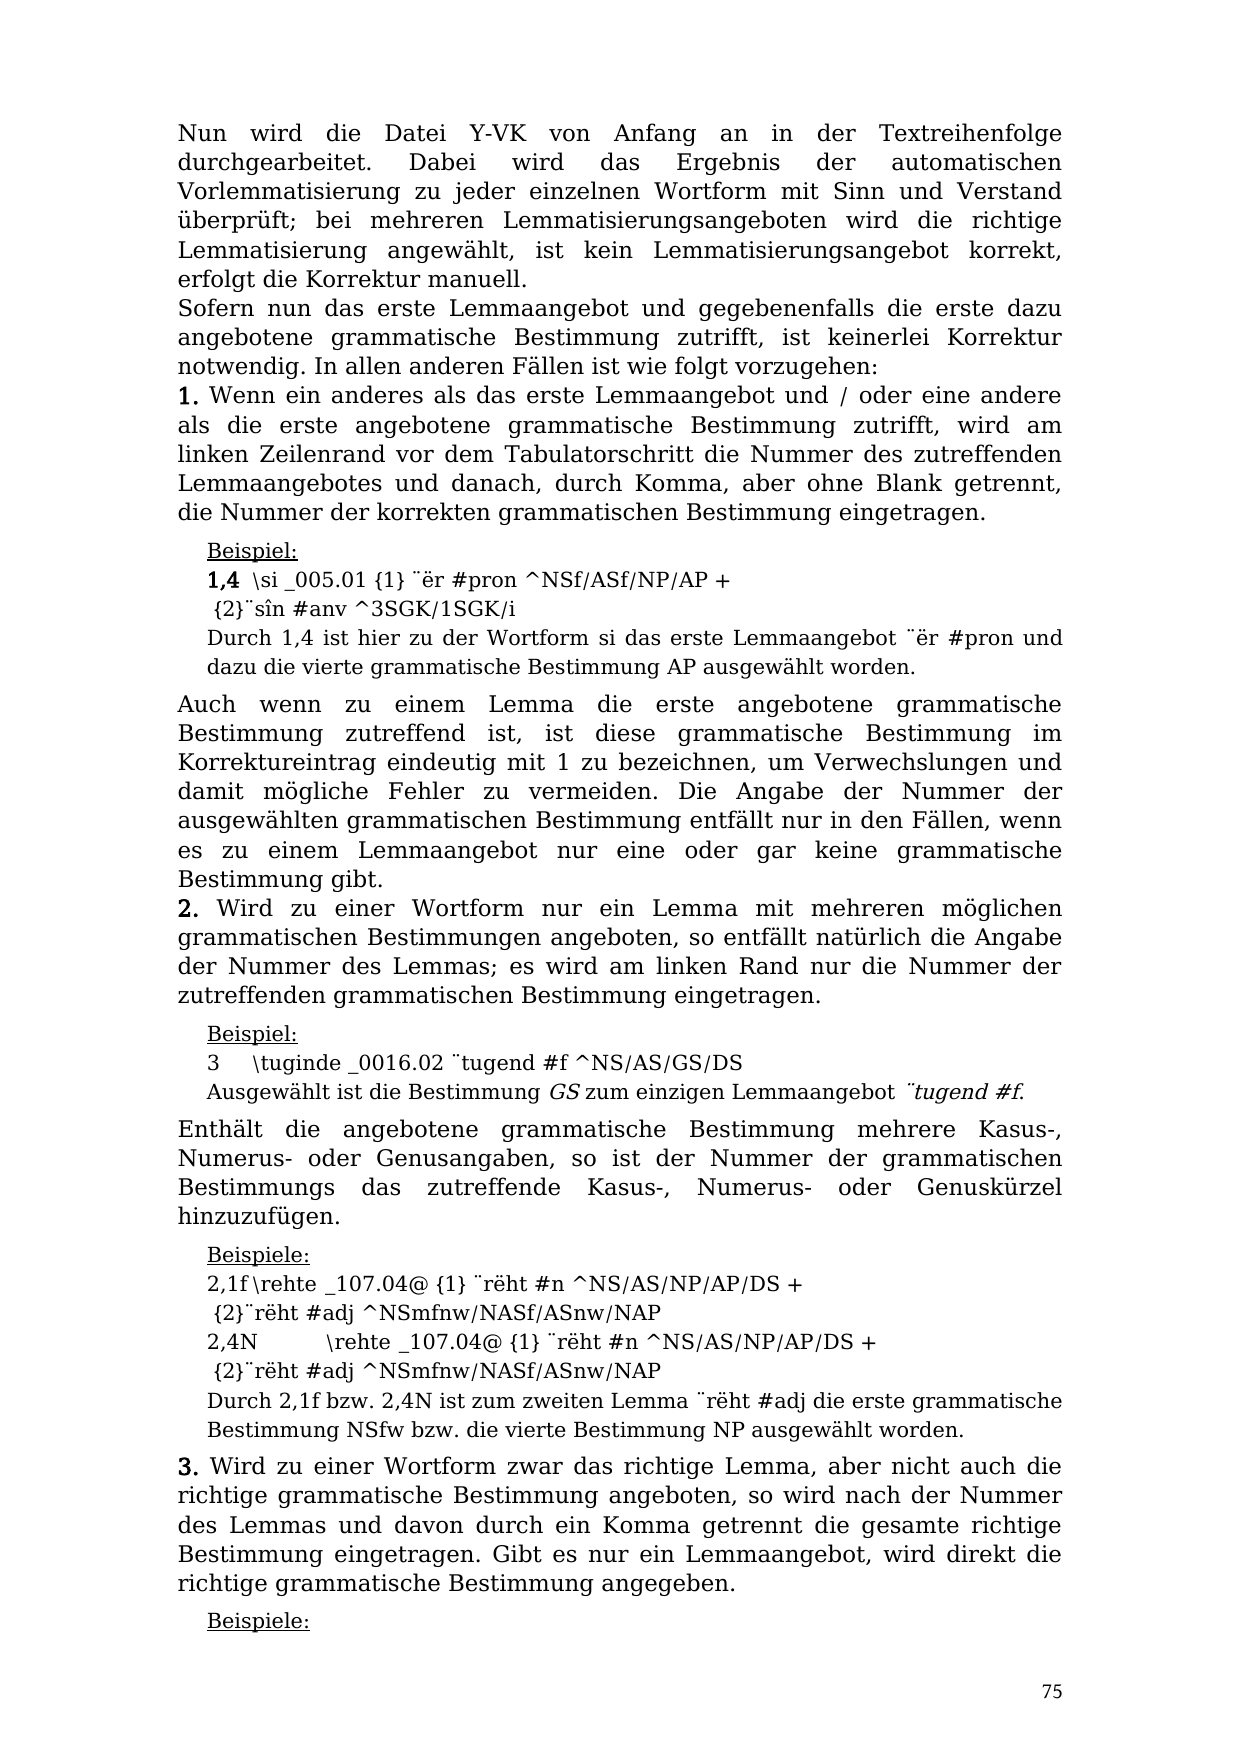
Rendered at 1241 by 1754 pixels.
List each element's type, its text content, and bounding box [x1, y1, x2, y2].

subtitle Beispiele: [207, 1239, 1063, 1268]
text {2}¨sîn #anv ^3SGK/1SGK/i [207, 593, 1063, 622]
text Auch wenn zu einem Lemma die erste angebotene grammatische Bestimmung zutreffend ist, ist diese grammatische Bestimmung im Korrektureintrag eindeutig mit 1 zu bezeichnen, um Verwechslungen und damit mögliche Fehler zu vermeiden. Die Angabe der Nummer der ausgewählten grammatischen Bestimmung entfällt nur in den Fällen, wenn es zu einem Lemmaangebot nur eine oder gar keine grammatische Bestimmung gibt. [177, 689, 1063, 893]
subtitle Beispiel: [207, 535, 1063, 564]
text 3. Wird zu einer Wortform zwar das richtige Lemma, aber nicht auch die richtige grammatische Bestimmung angeboten, so wird nach der Nummer des Lemmas und davon durch ein Komma getrennt die gesamte richtige Bestimmung eingetragen. Gibt es nur ein Lemmaangebot, wird direkt die richtige grammatische Bestimmung angegeben. [177, 1451, 1063, 1597]
text Nun wird die Datei Y-VK von Anfang an in der Textreihenfolge durchgearbeitet. Dabei wird das Ergebnis der automatischen Vorlemmatisierung zu jeder einzelnen Wortform mit Sinn und Verstand überprüft; bei mehreren Lemmatisierungsangeboten wird die richtige Lemmatisierung angewählt, ist kein Lemmatisierungsangebot korrekt, erfolgt die Korrektur manuell. [177, 118, 1063, 293]
subtitle Beispiele: [207, 1606, 1063, 1635]
text 1,4 \si _005.01 {1} ¨ër #pron ^NSf/ASf/NP/AP + [207, 564, 1063, 593]
text 2,4N \rehte _107.04@ {1} ¨rëht #n ^NS/AS/NP/AP/DS + [207, 1326, 1063, 1356]
text 2,1f \rehte _107.04@ {1} ¨rëht #n ^NS/AS/NP/AP/DS + [207, 1268, 1063, 1297]
text {2}¨rëht #adj ^NSmfnw/NASf/ASnw/NAP [207, 1356, 1063, 1385]
text 3 \tuginde _0016.02 ¨tugend #f ^NS/AS/GS/DS [207, 1047, 1063, 1076]
subtitle Beispiel: [207, 1018, 1063, 1047]
text Sofern nun das erste Lemmaangebot und gegebenenfalls die erste dazu angebotene grammatische Bestimmung zutrifft, ist keinerlei Korrektur notwendig. In allen anderen Fällen ist wie folgt vorzugehen: [177, 293, 1063, 381]
text 1. Wenn ein anderes als das erste Lemmaangebot und / oder eine andere als die erste angebotene grammatische Bestimmung zutrifft, wird am linken Zeilenrand vor dem Tabulatorschritt die Nummer des zutreffenden Lemmaangebotes und danach, durch Komma, aber ohne Blank getrennt, die Nummer der korrekten grammatischen Bestimmung eingetragen. [177, 381, 1063, 526]
text Enthält die angebotene grammatische Bestimmung mehrere Kasus-, Numerus- oder Genusan­gaben, so ist der Nummer der grammatischen Bestimmungs das zutreffende Kasus-, Numerus- oder Genuskürzel hinzuzufügen. [177, 1114, 1063, 1231]
text Durch 2,1f bzw. 2,4N ist zum zweiten Lemma ¨rëht #adj die erste grammatische Bestimmung NSfw bzw. die vierte Bestimmung NP ausgewählt worden. [207, 1385, 1063, 1443]
text 2. Wird zu einer Wortform nur ein Lemma mit mehreren möglichen grammatischen Bestimmungen angeboten, so entfällt natürlich die Angabe der Nummer des Lemmas; es wird am linken Rand nur die Nummer der zutreffenden grammatischen Bestimmung eingetragen. [177, 893, 1063, 1010]
text {2}¨rëht #adj ^NSmfnw/NASf/ASnw/NAP [207, 1297, 1063, 1326]
text Durch 1,4 ist hier zu der Wortform si das erste Lemmaangebot ¨ër #pron und dazu die vierte grammatische Bestimmung AP ausgewählt worden. [207, 622, 1063, 681]
text Ausgewählt ist die Bestimmung GS zum einzigen Lemmaangebot ¨tugend #f. [207, 1076, 1063, 1106]
